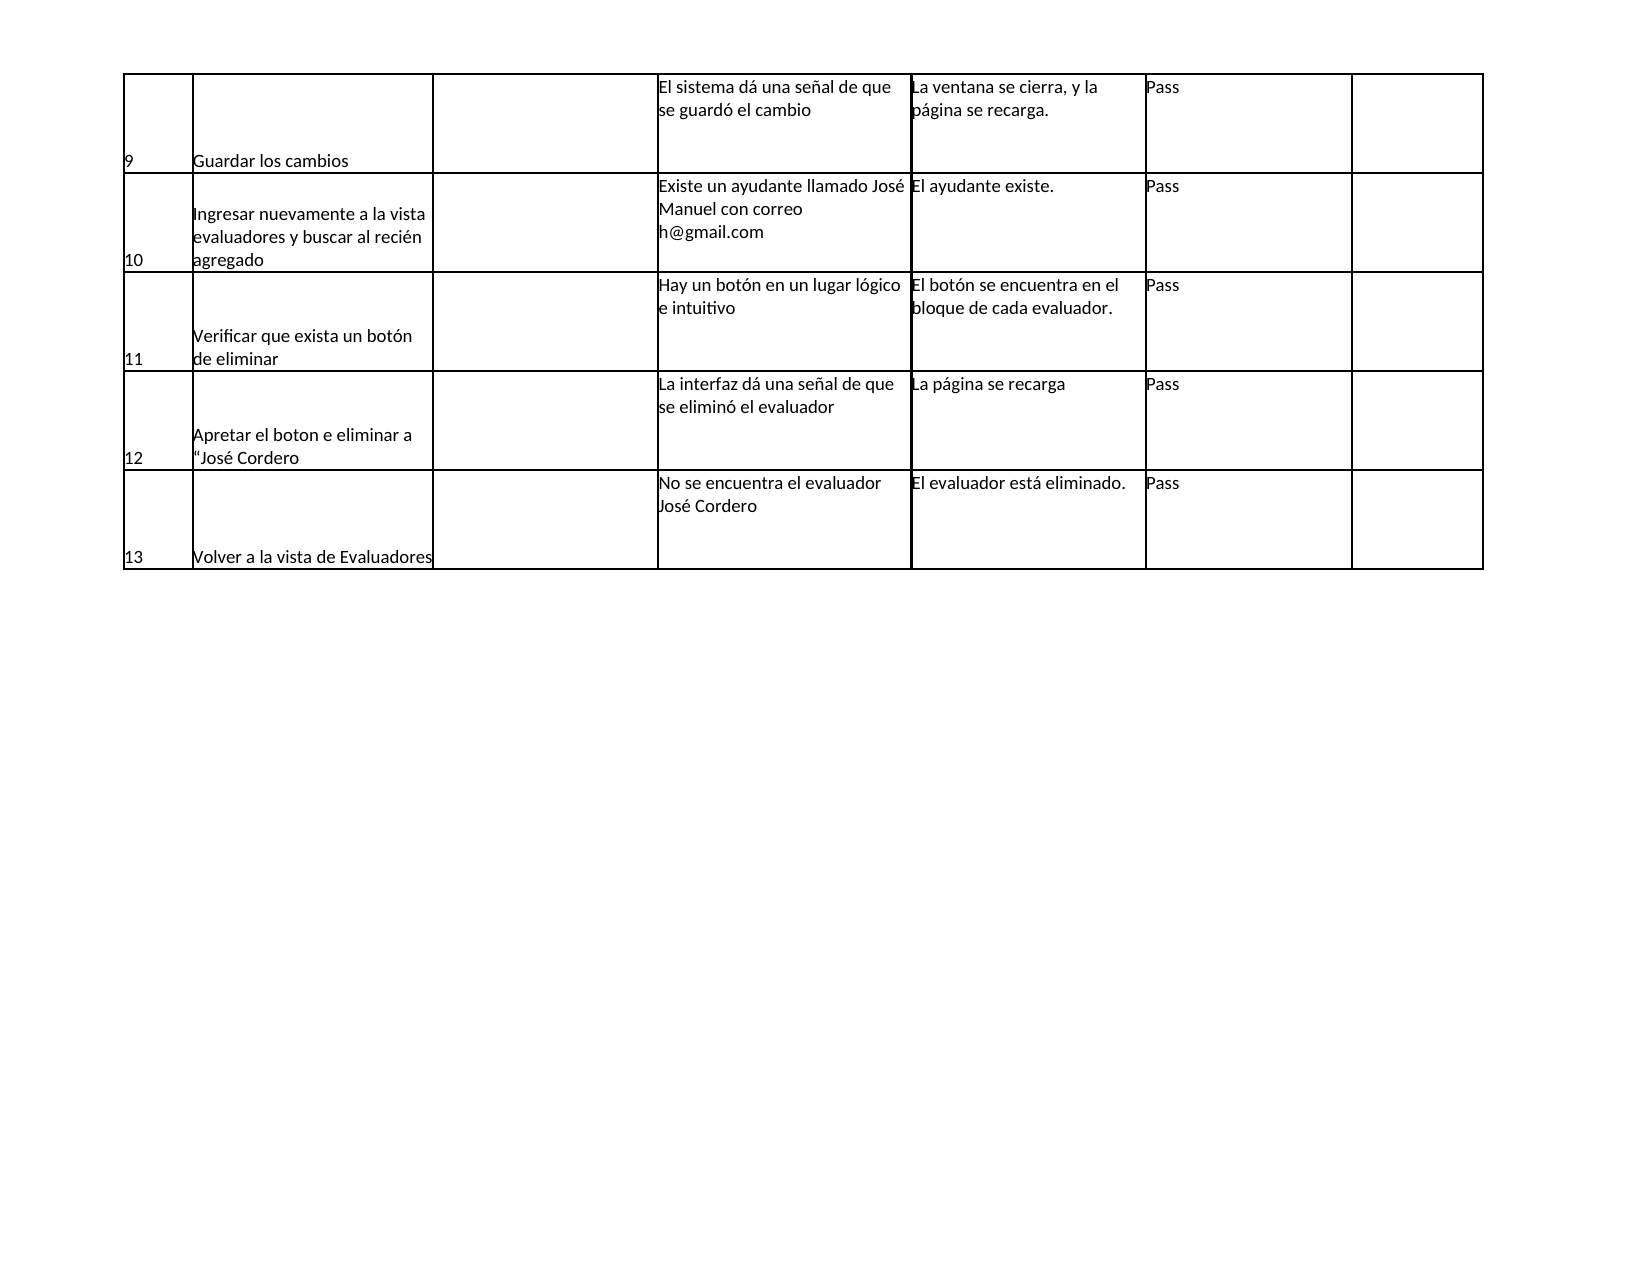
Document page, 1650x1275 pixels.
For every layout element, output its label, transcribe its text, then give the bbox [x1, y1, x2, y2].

table_cell La ventana se cierra, y la página se recarga. [913, 75, 1145, 172]
table_cell El evaluador está eliminado. [913, 471, 1145, 568]
table_cell 10 [125, 174, 192, 271]
table_cell Volver a la vista de Evaluadores [194, 471, 432, 568]
table_cell Apretar el boton e eliminar a “José Cordero [194, 372, 432, 469]
table_cell Guardar los cambios [194, 75, 432, 172]
table_cell [434, 174, 657, 271]
table_cell [1353, 273, 1482, 370]
table_cell [434, 273, 657, 370]
table_cell 12 [125, 372, 192, 469]
table_cell [1353, 174, 1482, 271]
table_cell La interfaz dá una señal de que se eliminó el evaluador [659, 372, 910, 469]
table_cell El sistema dá una señal de que se guardó el cambio [659, 75, 910, 172]
table_cell [1353, 372, 1482, 469]
table_cell El botón se encuentra en el bloque de cada evaluador. [913, 273, 1145, 370]
table_cell [434, 75, 657, 172]
table_cell Verificar que exista un botón de eliminar [194, 273, 432, 370]
table_cell Pass [1147, 372, 1351, 469]
table_cell 9 [125, 75, 192, 172]
table_cell Pass [1147, 273, 1351, 370]
table_cell [1353, 471, 1482, 568]
table_cell Hay un botón en un lugar lógico e intuitivo [659, 273, 910, 370]
table_cell La página se recarga [913, 372, 1145, 469]
table_cell Pass [1147, 75, 1351, 172]
table_cell 11 [125, 273, 192, 370]
table_cell [434, 471, 657, 568]
table_cell Existe un ayudante llamado José Manuel con correo h@gmail.com [659, 174, 910, 271]
table_cell [1353, 75, 1482, 172]
table_cell Pass [1147, 174, 1351, 271]
table_cell Pass [1147, 471, 1351, 568]
table_cell El ayudante existe. [913, 174, 1145, 271]
table_cell [434, 372, 657, 469]
table_cell Ingresar nuevamente a la vista evaluadores y buscar al recién agregado [194, 174, 432, 271]
table_cell 13 [125, 471, 192, 568]
table_cell No se encuentra el evaluador José Cordero [659, 471, 910, 568]
